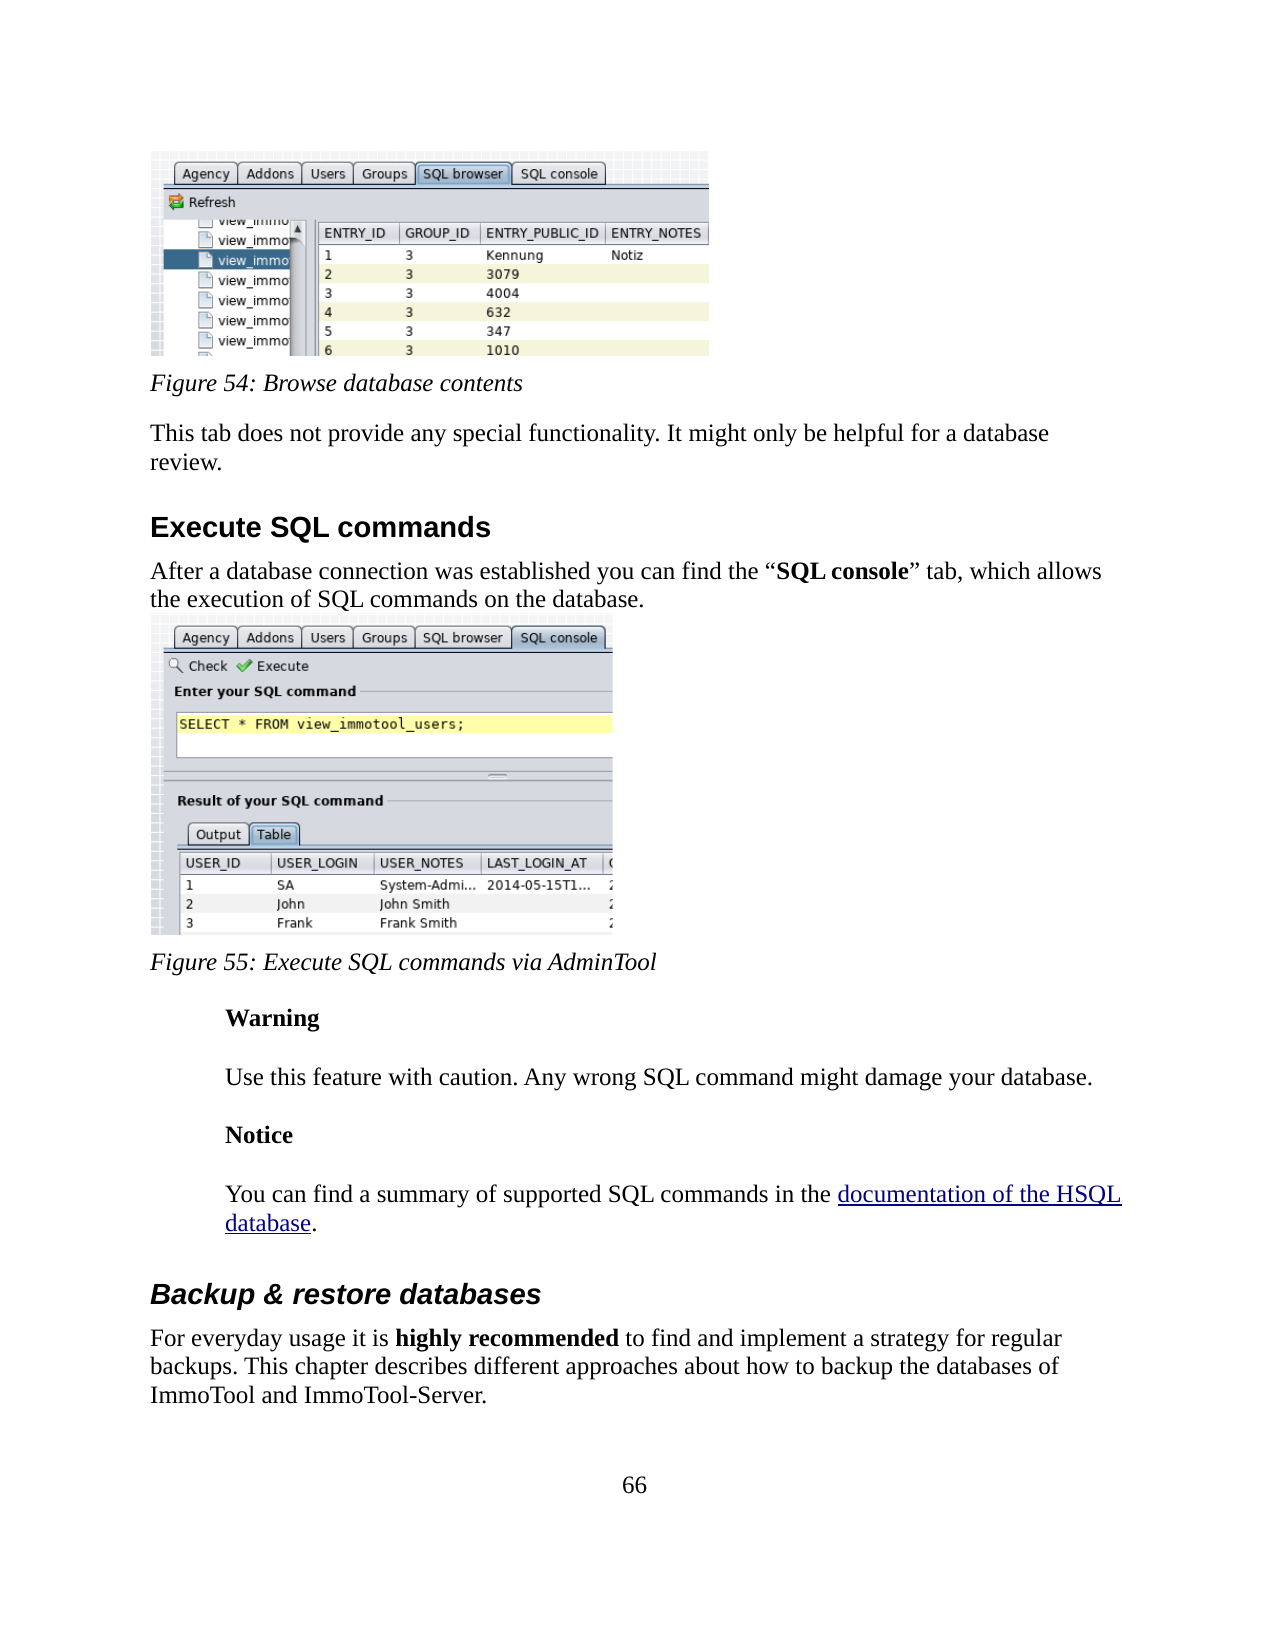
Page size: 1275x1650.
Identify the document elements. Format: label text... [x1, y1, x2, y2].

subtitle Execute SQL commands [150, 510, 1125, 543]
picture [150, 613, 613, 935]
text This tab does not provide any special functionality. It might only be helpful for a database review. [150, 418, 1125, 476]
text You can find a summary of supported SQL commands in the documentation of the HSQL database. [225, 1179, 1125, 1237]
text Use this feature with caution. Any wrong SQL command might damage your database. [225, 1062, 1125, 1090]
subtitle Backup & restore databases [150, 1277, 1125, 1310]
text Notice [225, 1120, 1125, 1149]
text After a database connection was established you can find the “SQL console” tab, which allows the execution of SQL commands on the database. [150, 556, 1125, 613]
text For everyday usage it is highly recommended to find and implement a strategy for regular backups. This chapter describes different approaches about how to backup the databases of ImmoTool and ImmoTool-Server. [150, 1323, 1125, 1409]
text Figure 54: Browse database contents [150, 368, 1125, 397]
text Figure 55: Execute SQL commands via AdminTool [150, 947, 1125, 975]
text Warning [225, 1003, 1125, 1032]
picture [150, 150, 709, 356]
